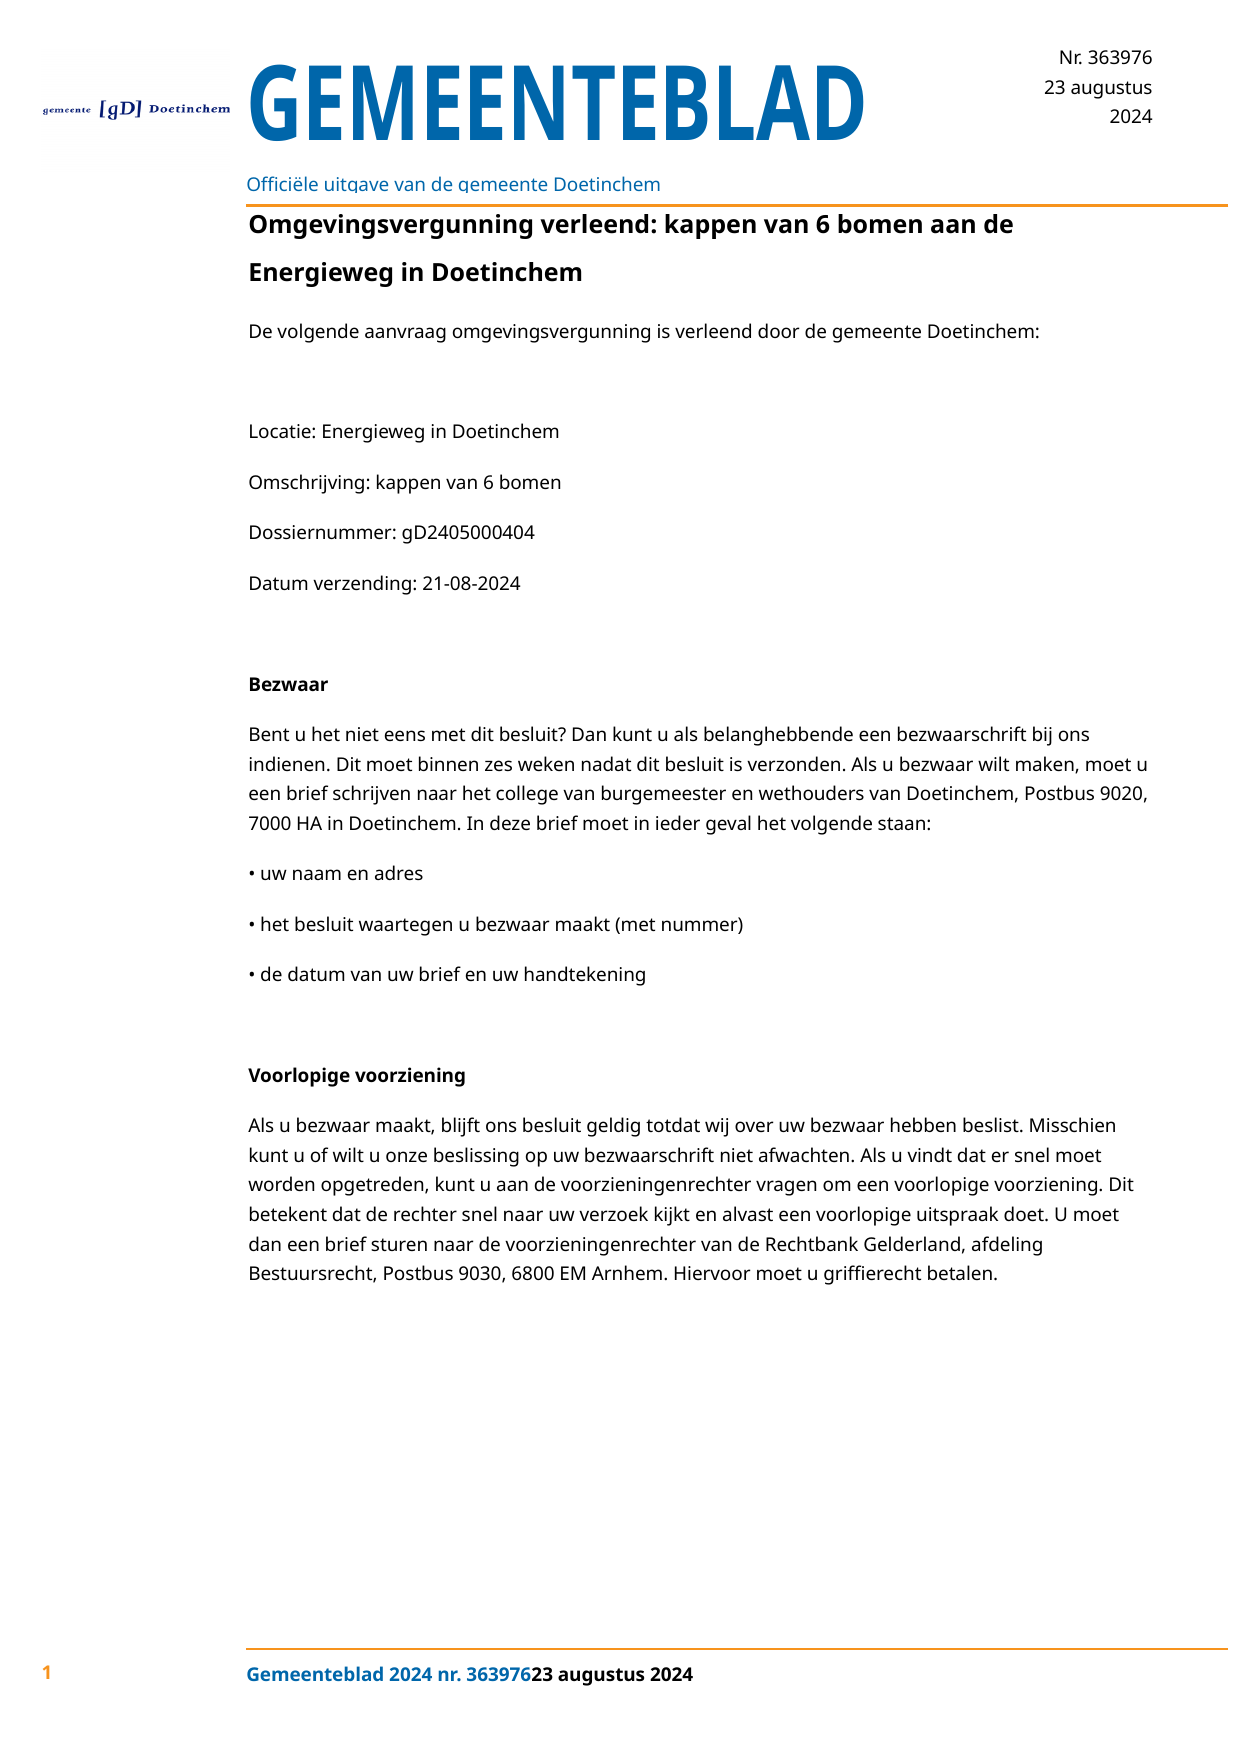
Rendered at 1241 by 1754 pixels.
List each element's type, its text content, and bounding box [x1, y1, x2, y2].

text Datum verzending: 21-08-2024 [248, 570, 1152, 596]
text Locatie: Energieweg in Doetinchem [248, 419, 1152, 444]
text • het besluit waartegen u bezwaar maakt (met nummer) [248, 911, 1152, 937]
text Bezwaar [248, 671, 1152, 697]
text Voorlopige voorziening [248, 1062, 1152, 1088]
text Omgevingsvergunning verleend: kappen van 6 bomen aan de Energieweg in Doetinchem [248, 207, 1152, 288]
text Dossiernummer: gD2405000404 [248, 519, 1152, 545]
text Bent u het niet eens met dit besluit? Dan kunt u als belanghebbende een bezwaarschrift bij ons indienen. Dit moet binnen zes weken nadat dit besluit is verzonden. Als u bezwaar wilt maken, moet u een brief schrijven naar het college van burgemeester en wethouders van Doetinchem, Postbus 9020, 7000 HA in Doetinchem. In deze brief moet in ieder geval het volgende staan: [248, 721, 1152, 836]
picture [41, 47, 231, 172]
text De volgende aanvraag omgevingsvergunning is verleend door de gemeente Doetinchem: [248, 318, 1152, 344]
text Als u bezwaar maakt, blijft ons besluit geldig totdat wij over uw bezwaar hebben beslist. Misschien kunt u of wilt u onze beslissing op uw bezwaarschrift niet afwachten. Als u vindt dat er snel moet worden opgetreden, kunt u aan de voorzieningenrechter vragen om een voorlopige voorziening. Dit betekent dat de rechter snel naar uw verzoek kijkt en alvast een voorlopige uitspraak doet. U moet dan een brief sturen naar de voorzieningenrechter van de Rechtbank Gelderland, afdeling Bestuursrecht, Postbus 9030, 6800 EM Arnhem. Hiervoor moet u griffierecht betalen. [248, 1112, 1152, 1286]
text Omschrijving: kappen van 6 bomen [248, 469, 1152, 495]
text • de datum van uw brief en uw handtekening [248, 961, 1152, 987]
text • uw naam en adres [248, 860, 1152, 886]
